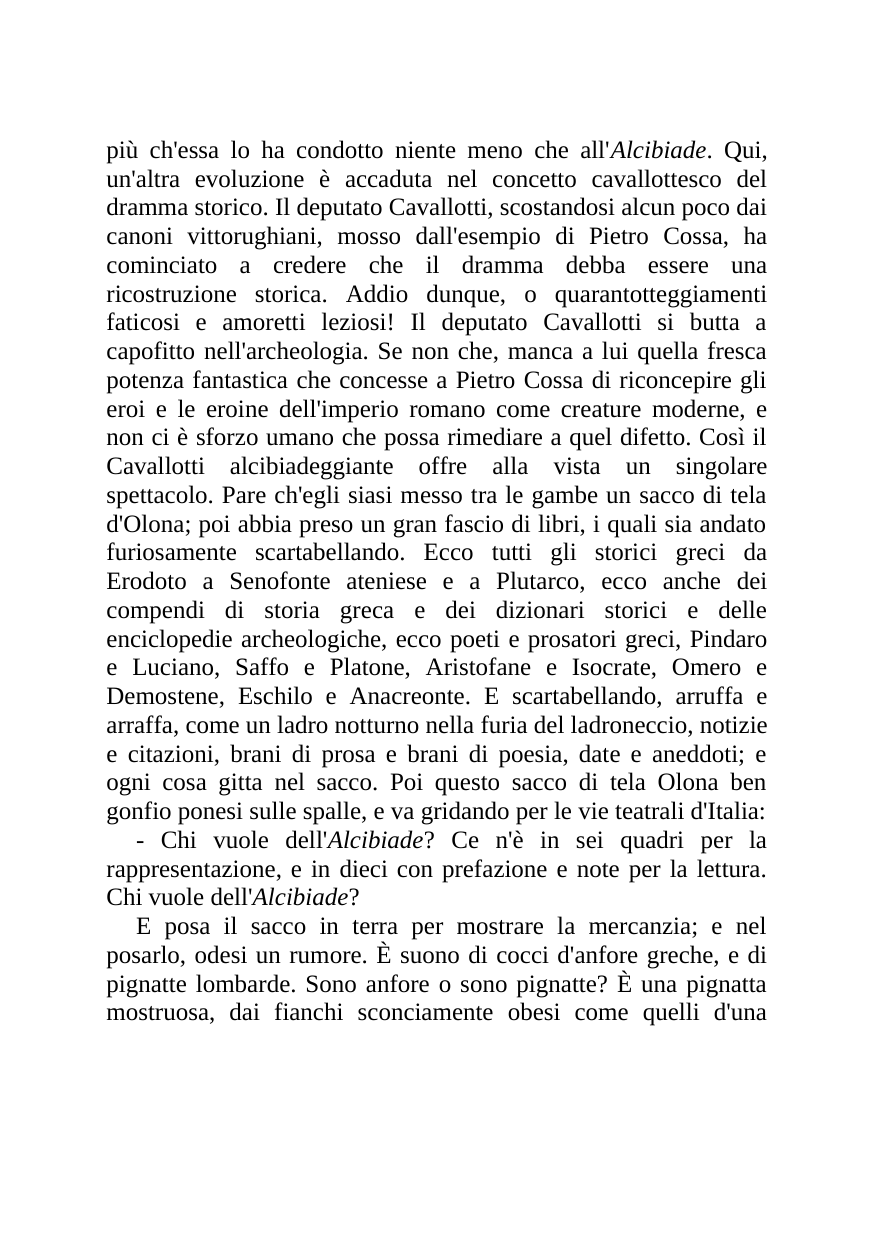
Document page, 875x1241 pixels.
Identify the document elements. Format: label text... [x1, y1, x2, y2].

text - Chi vuole dell'Alcibiade? Ce n'è in sei quadri per la rappresentazione, e in dieci con prefazione e note per la lettura. Chi vuole dell'Alcibiade? [106, 825, 768, 911]
text più ch'essa lo ha condotto niente meno che all'Alcibiade. Qui, un'altra evoluzione è accaduta nel concetto cavallottesco del dramma storico. Il deputato Cavallotti, scostandosi alcun poco dai canoni vittorughiani, mosso dall'esempio di Pietro Cossa, ha cominciato a credere che il dramma debba essere una ricostruzione storica. Addio dunque, o quarantotteggiamenti faticosi e amoretti leziosi! Il deputato Cavallotti si butta a capofitto nell'archeologia. Se non che, manca a lui quella fresca potenza fantastica che concesse a Pietro Cossa di riconcepire gli eroi e le eroine dell'imperio romano come creature moderne, e non ci è sforzo umano che possa rimediare a quel difetto. Così il Cavallotti alcibiadeggiante offre alla vista un singolare spettacolo. Pare ch'egli siasi messo tra le gambe un sacco di tela d'Olona; poi abbia preso un gran fascio di libri, i quali sia andato furiosamente scartabellando. Ecco tutti gli storici greci da Erodoto a Senofonte ateniese e a Plutarco, ecco anche dei compendi di storia greca e dei dizionari storici e delle enciclopedie archeologiche, ecco poeti e prosatori greci, Pindaro e Luciano, Saffo e Platone, Aristofane e Isocrate, Omero e Demostene, Eschilo e Anacreonte. E scartabellando, arruffa e arraffa, come un ladro notturno nella furia del ladroneccio, notizie e citazioni, brani di prosa e brani di poesia, date e aneddoti; e ogni cosa gitta nel sacco. Poi questo sacco di tela Olona ben gonfio ponesi sulle spalle, e va gridando per le vie teatrali d'Italia: [106, 135, 768, 825]
text E posa il sacco in terra per mostrare la mercanzia; e nel posarlo, odesi un rumore. È suono di cocci d'anfore greche, e di pignatte lombarde. Sono anfore o sono pignatte? È una pignatta mostruosa, dai fianchi sconciamente obesi come quelli d'una [106, 911, 768, 1026]
